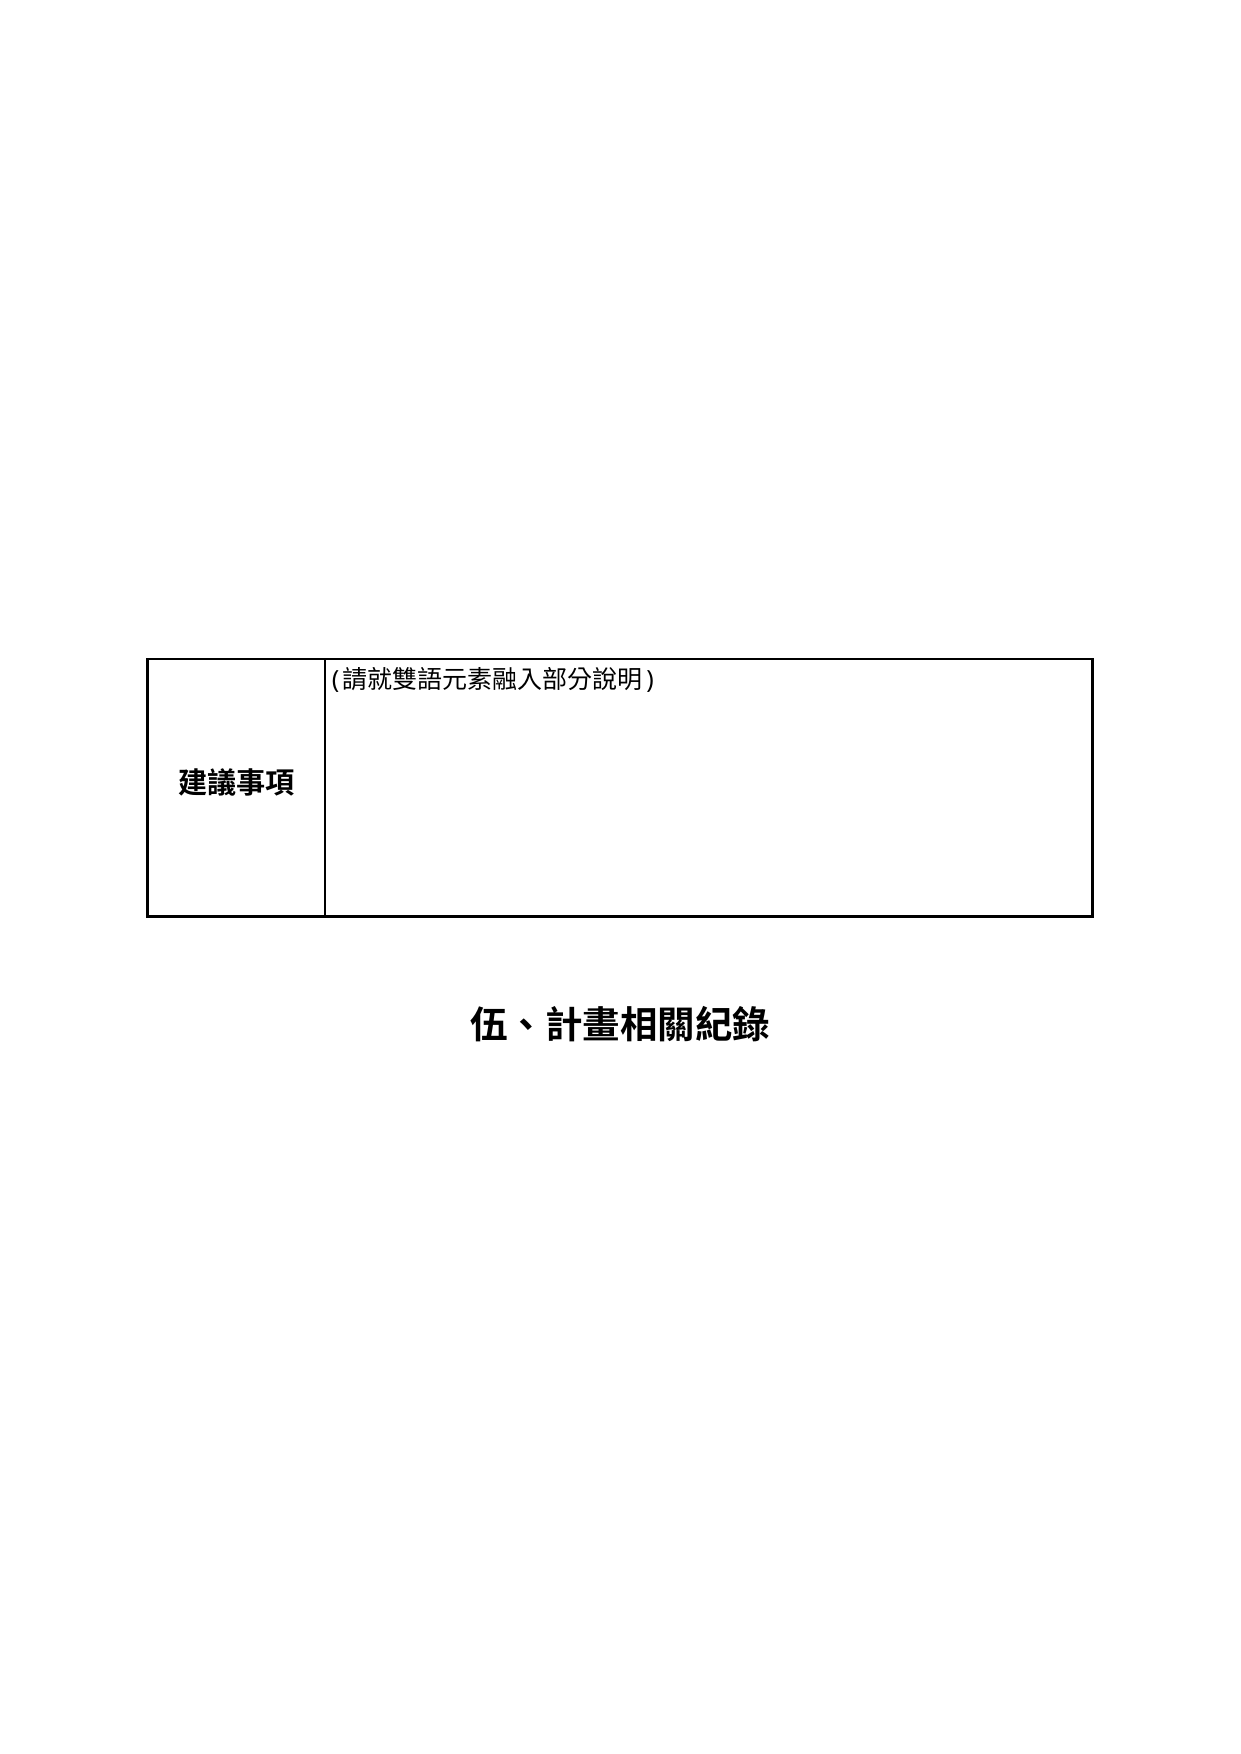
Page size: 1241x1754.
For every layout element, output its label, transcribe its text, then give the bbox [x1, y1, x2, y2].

table_cell (請就雙語元素融入部分說明) [326, 660, 1091, 915]
table_cell 建議事項 [149, 660, 324, 915]
text 伍、計畫相關紀錄 [187, 981, 1053, 1043]
